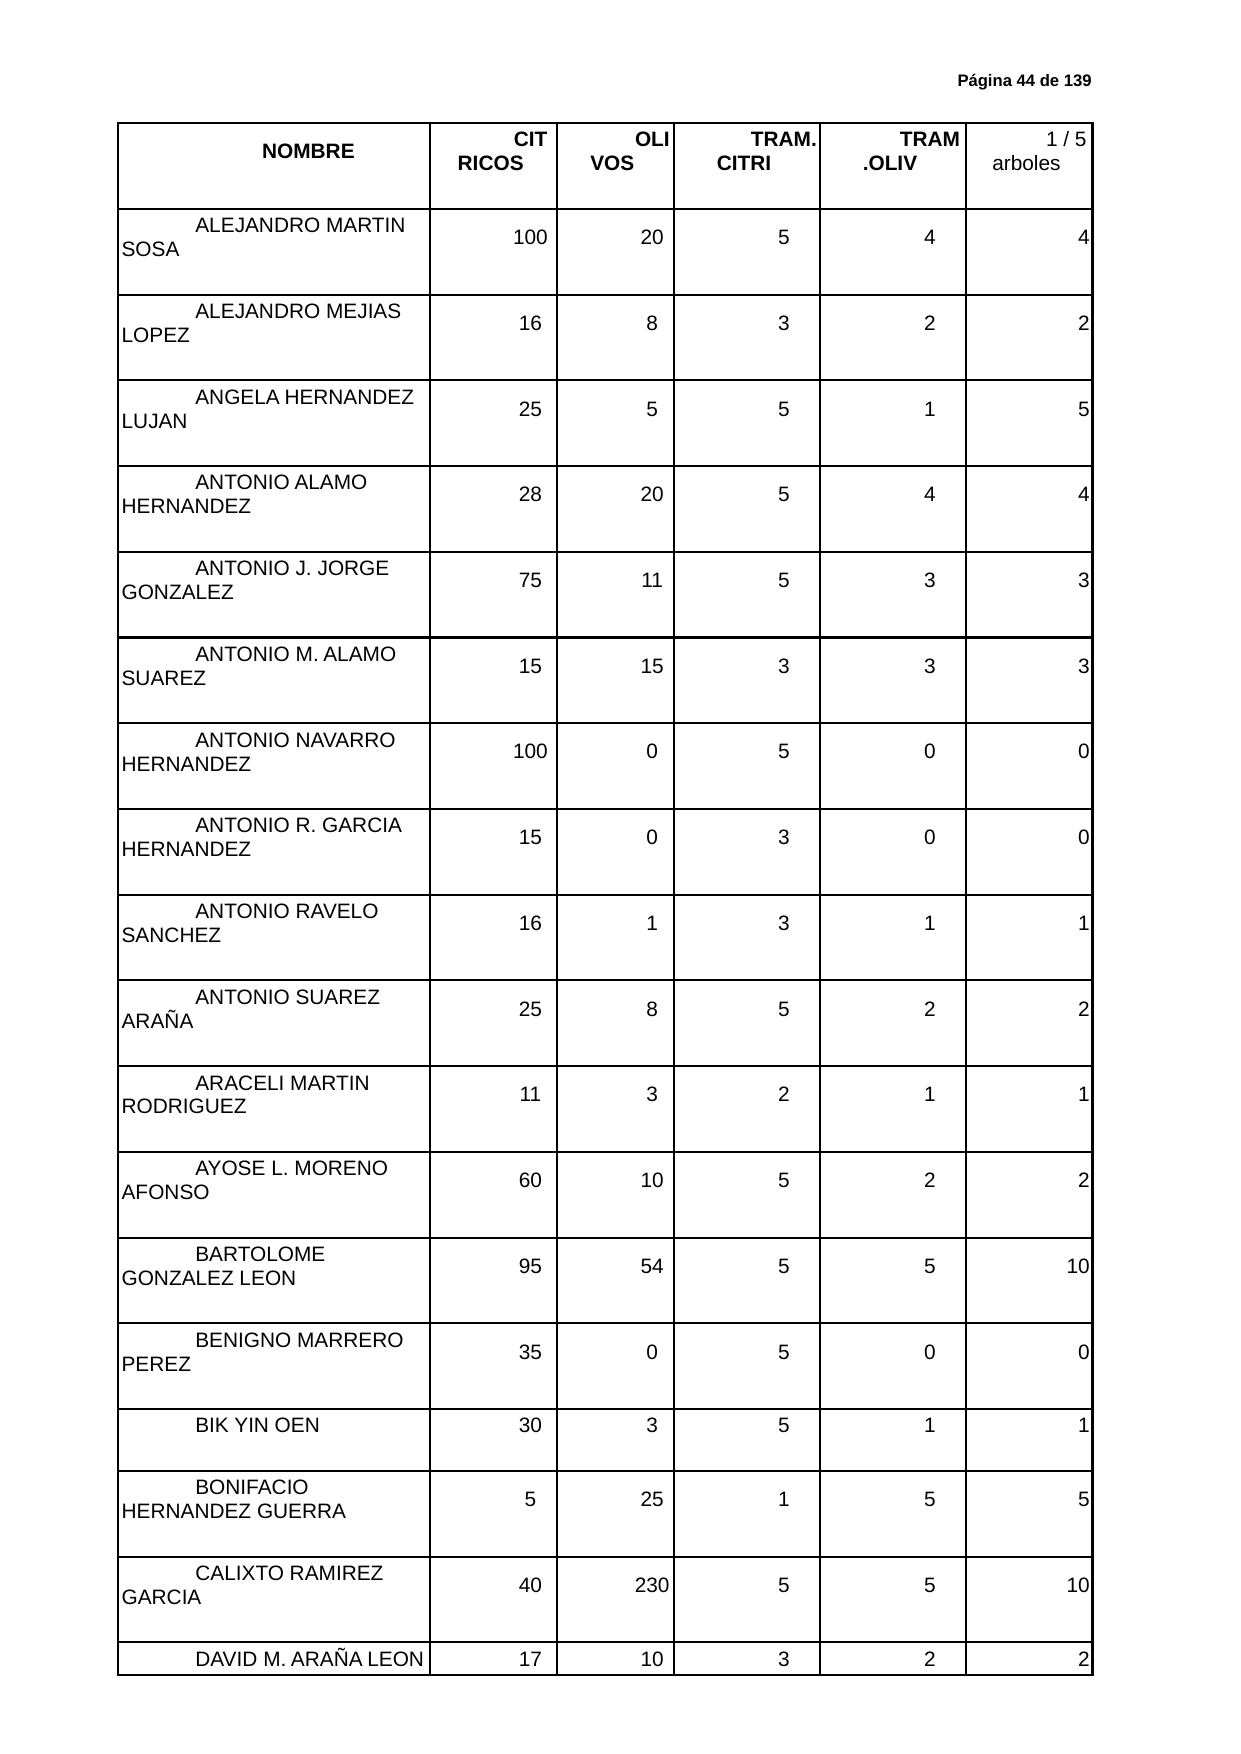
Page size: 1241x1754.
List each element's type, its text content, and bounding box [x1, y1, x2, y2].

table_cell 0 [821, 810, 965, 894]
table_cell 0 [821, 724, 965, 808]
table_cell ALEJANDRO MEJIAS LOPEZ [119, 296, 429, 379]
table_cell 5 [675, 1239, 819, 1322]
table_cell 5 [675, 381, 819, 465]
table_cell 3 [821, 553, 965, 636]
table_cell 0 [558, 724, 673, 808]
table_cell 1 [558, 896, 673, 979]
table_cell 3 [675, 896, 819, 979]
table_cell 5 [821, 1472, 965, 1556]
table_cell 5 [675, 1558, 819, 1641]
table_cell 10 [558, 1153, 673, 1237]
table_cell ANTONIO J. JORGE GONZALEZ [119, 553, 429, 636]
table_cell 1 [967, 1410, 1091, 1470]
table_cell 5 [821, 1558, 965, 1641]
table_cell 10 [558, 1643, 673, 1674]
table_cell 15 [558, 639, 673, 722]
table_cell 10 [967, 1558, 1091, 1641]
table_cell 2 [821, 981, 965, 1065]
table_cell 3 [967, 553, 1091, 636]
table_cell 2 [821, 1643, 965, 1674]
table_cell DAVID M. ARAÑA LEON [119, 1643, 429, 1674]
table_cell 3 [821, 639, 965, 722]
table_cell 2 [967, 981, 1091, 1065]
table_cell 3 [967, 639, 1091, 722]
table_cell 0 [967, 810, 1091, 894]
table_cell BONIFACIO HERNANDEZ GUERRA [119, 1472, 429, 1556]
table_cell 25 [431, 981, 556, 1065]
table_cell 0 [558, 1324, 673, 1408]
table_cell 5 [675, 210, 819, 293]
table_cell ANGELA HERNANDEZ LUJAN [119, 381, 429, 465]
table_cell 20 [558, 210, 673, 293]
table_cell 8 [558, 981, 673, 1065]
table_cell BIK YIN OEN [119, 1410, 429, 1470]
table_cell 4 [967, 210, 1091, 293]
table_cell 5 [821, 1239, 965, 1322]
table_cell ANTONIO RAVELO SANCHEZ [119, 896, 429, 979]
table_cell 95 [431, 1239, 556, 1322]
table_cell 5 [675, 467, 819, 551]
table_cell 8 [558, 296, 673, 379]
table_cell 28 [431, 467, 556, 551]
table_cell 4 [821, 210, 965, 293]
table_cell 11 [431, 1067, 556, 1151]
table_cell 3 [675, 810, 819, 894]
table_cell 54 [558, 1239, 673, 1322]
table_cell 5 [675, 1324, 819, 1408]
table_cell ANTONIO SUAREZ ARAÑA [119, 981, 429, 1065]
table_cell 5 [967, 1472, 1091, 1556]
table_cell 25 [431, 381, 556, 465]
table_cell 1 [821, 381, 965, 465]
table_cell 5 [431, 1472, 556, 1556]
table_cell AYOSE L. MORENO AFONSO [119, 1153, 429, 1237]
table_cell 5 [967, 381, 1091, 465]
table_cell TRAM.OLIV [821, 124, 965, 208]
table_cell 100 [431, 210, 556, 293]
table_cell 25 [558, 1472, 673, 1556]
table_cell BENIGNO MARRERO PEREZ [119, 1324, 429, 1408]
table_cell 5 [675, 1410, 819, 1470]
table_cell 2 [675, 1067, 819, 1151]
table_cell 1 [675, 1472, 819, 1556]
table_cell 0 [967, 1324, 1091, 1408]
table_cell 3 [675, 639, 819, 722]
table_cell NOMBRE [119, 124, 429, 208]
table_cell 100 [431, 724, 556, 808]
table_cell 2 [967, 1643, 1091, 1674]
table_cell 2 [967, 1153, 1091, 1237]
table_cell 16 [431, 296, 556, 379]
table_cell ANTONIO ALAMO HERNANDEZ [119, 467, 429, 551]
table_cell 20 [558, 467, 673, 551]
table_cell 4 [821, 467, 965, 551]
table_cell 35 [431, 1324, 556, 1408]
table_cell 16 [431, 896, 556, 979]
table_cell TRAM.CITRI [675, 124, 819, 208]
table_cell 11 [558, 553, 673, 636]
table_cell 0 [558, 810, 673, 894]
table_cell CITRICOS [431, 124, 556, 208]
table_cell 5 [675, 553, 819, 636]
table_cell BARTOLOME GONZALEZ LEON [119, 1239, 429, 1322]
table_cell CALIXTO RAMIREZ GARCIA [119, 1558, 429, 1641]
table_cell ANTONIO NAVARRO HERNANDEZ [119, 724, 429, 808]
table_cell 3 [558, 1067, 673, 1151]
table_cell 75 [431, 553, 556, 636]
table_cell 2 [967, 296, 1091, 379]
table_cell 5 [558, 381, 673, 465]
table_cell 60 [431, 1153, 556, 1237]
table_cell ARACELI MARTIN RODRIGUEZ [119, 1067, 429, 1151]
table_cell 10 [967, 1239, 1091, 1322]
table_cell 40 [431, 1558, 556, 1641]
table_cell 0 [821, 1324, 965, 1408]
table_cell ANTONIO R. GARCIA HERNANDEZ [119, 810, 429, 894]
table_cell ALEJANDRO MARTIN SOSA [119, 210, 429, 293]
table_cell 230 [558, 1558, 673, 1641]
table_cell 3 [675, 1643, 819, 1674]
table_cell 30 [431, 1410, 556, 1470]
table_cell 15 [431, 810, 556, 894]
table_cell 5 [675, 1153, 819, 1237]
table_cell 15 [431, 639, 556, 722]
table_cell 1 [967, 896, 1091, 979]
table_cell 4 [967, 467, 1091, 551]
table_cell 3 [675, 296, 819, 379]
table_cell 2 [821, 296, 965, 379]
table_cell 5 [675, 724, 819, 808]
table_cell 0 [967, 724, 1091, 808]
table_cell 3 [558, 1410, 673, 1470]
table_cell 1 [821, 1410, 965, 1470]
table_cell 5 [675, 981, 819, 1065]
table_cell 17 [431, 1643, 556, 1674]
table_cell 1 / 5 arboles [967, 124, 1091, 208]
table_cell 1 [821, 1067, 965, 1151]
table_cell OLIVOS [558, 124, 673, 208]
table_cell 2 [821, 1153, 965, 1237]
table_cell 1 [821, 896, 965, 979]
table_cell ANTONIO M. ALAMO SUAREZ [119, 639, 429, 722]
table_cell 1 [967, 1067, 1091, 1151]
